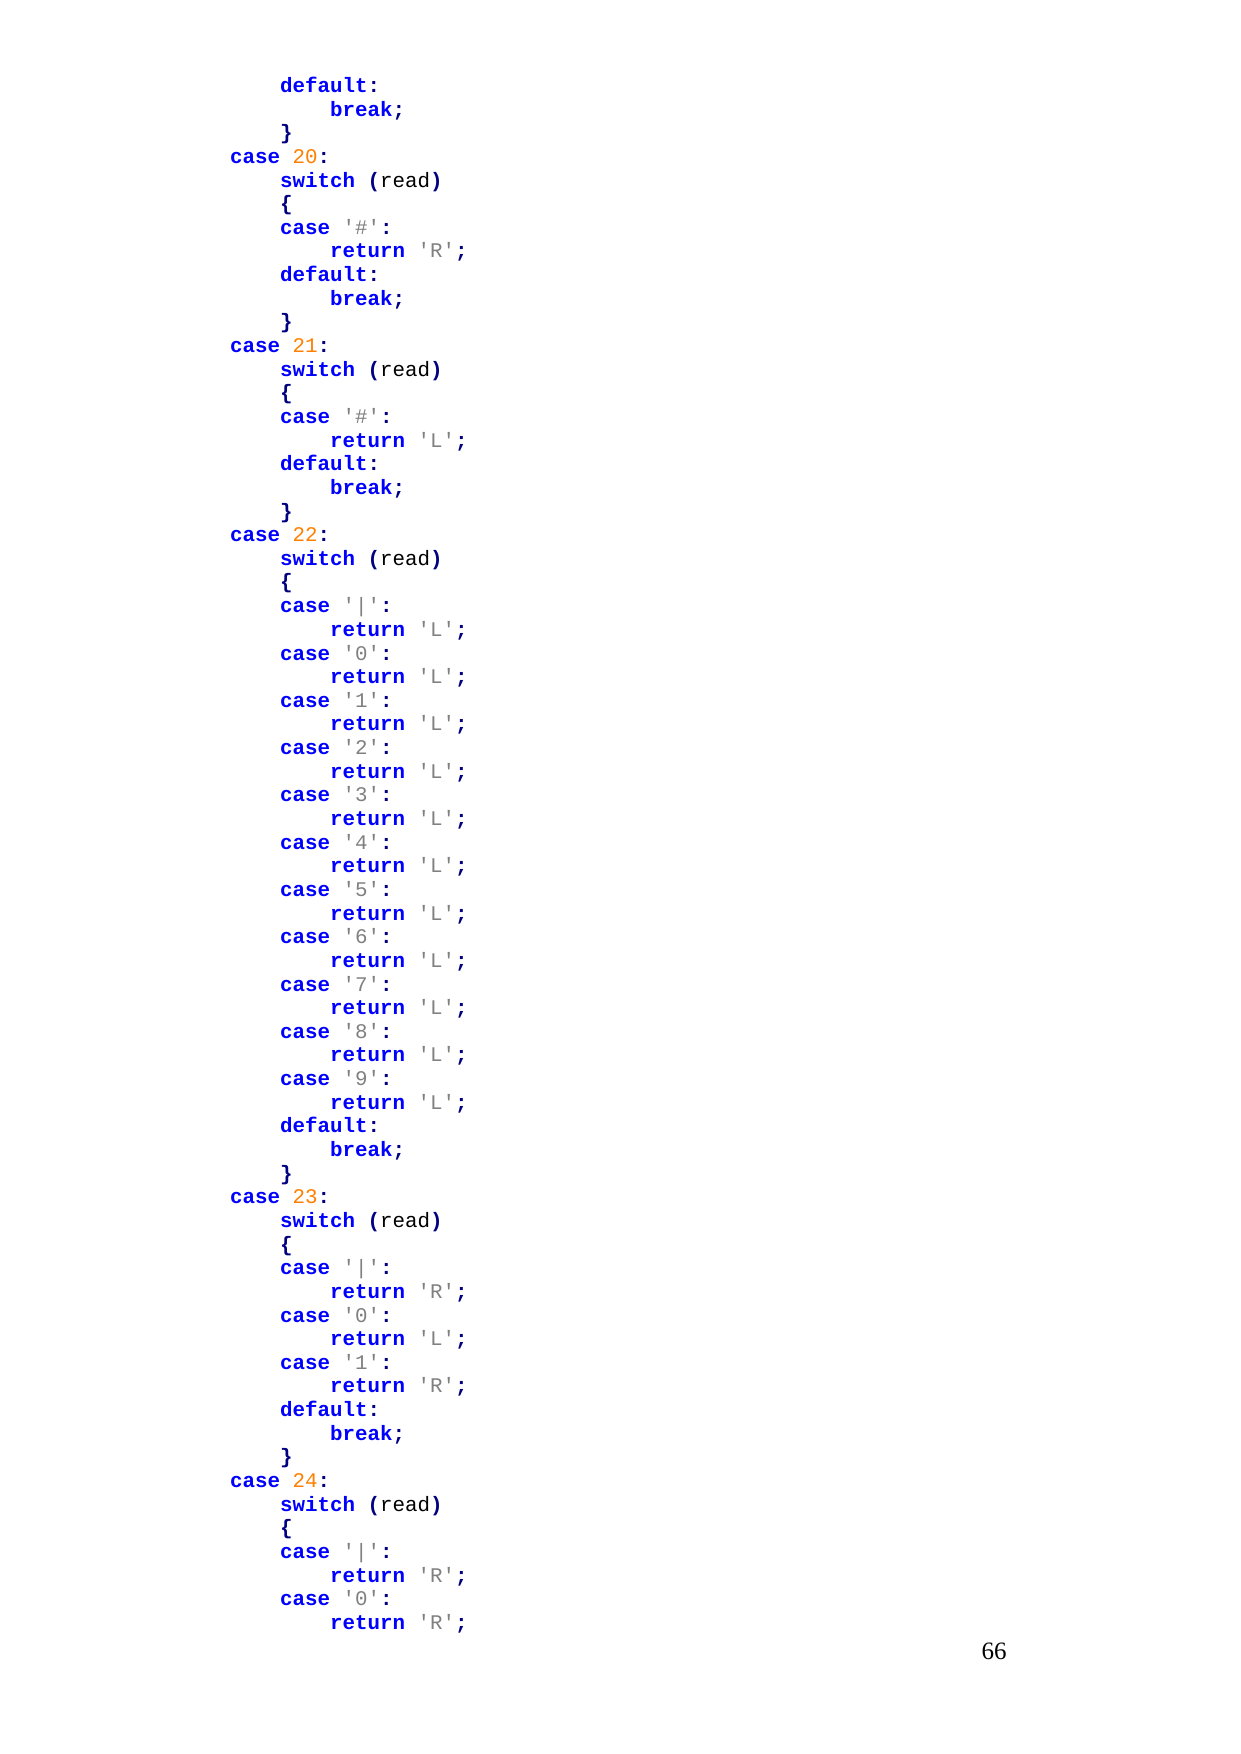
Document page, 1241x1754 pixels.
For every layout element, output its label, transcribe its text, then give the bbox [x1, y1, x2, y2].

text return 'L'; [180, 903, 1006, 926]
text case '4': [180, 832, 1006, 855]
text case 23: [180, 1186, 1006, 1210]
text return 'R'; [180, 1376, 1006, 1399]
text { [180, 1234, 1006, 1257]
text return 'L'; [180, 1044, 1006, 1068]
text case '0': [180, 1588, 1006, 1612]
text return 'R'; [180, 1565, 1006, 1588]
text switch (read) [180, 169, 1006, 193]
text case 22: [180, 524, 1006, 548]
text case '#': [180, 217, 1006, 241]
text case '7': [180, 973, 1006, 997]
text case '|': [180, 595, 1006, 619]
text return 'L'; [180, 950, 1006, 973]
text case '0': [180, 642, 1006, 666]
text case '5': [180, 879, 1006, 903]
text return 'L'; [180, 430, 1006, 453]
text case '9': [180, 1068, 1006, 1092]
text case '3': [180, 784, 1006, 808]
text return 'L'; [180, 808, 1006, 832]
text default: [180, 453, 1006, 477]
text case 21: [180, 335, 1006, 359]
text default: [180, 75, 1006, 99]
text return 'L'; [180, 619, 1006, 642]
text break; [180, 288, 1006, 311]
text case 20: [180, 146, 1006, 169]
text return 'L'; [180, 666, 1006, 690]
text switch (read) [180, 1210, 1006, 1234]
text break; [180, 477, 1006, 501]
text { [180, 572, 1006, 595]
text case '|': [180, 1541, 1006, 1565]
text } [180, 1446, 1006, 1470]
text case '8': [180, 1021, 1006, 1044]
text default: [180, 1399, 1006, 1423]
text return 'L'; [180, 1328, 1006, 1352]
text case '|': [180, 1257, 1006, 1281]
text case '1': [180, 1352, 1006, 1376]
text return 'R'; [180, 241, 1006, 264]
text { [180, 382, 1006, 406]
text { [180, 193, 1006, 217]
text switch (read) [180, 1494, 1006, 1517]
text break; [180, 1139, 1006, 1163]
text case '6': [180, 926, 1006, 950]
text break; [180, 99, 1006, 122]
text case '2': [180, 737, 1006, 761]
text case '1': [180, 690, 1006, 713]
text switch (read) [180, 548, 1006, 572]
text return 'L'; [180, 761, 1006, 784]
text case '#': [180, 406, 1006, 430]
text return 'L'; [180, 855, 1006, 879]
text break; [180, 1423, 1006, 1446]
text case 24: [180, 1470, 1006, 1494]
text } [180, 311, 1006, 335]
text } [180, 501, 1006, 524]
text } [180, 122, 1006, 146]
text switch (read) [180, 359, 1006, 382]
text { [180, 1517, 1006, 1541]
text return 'L'; [180, 1092, 1006, 1115]
text case '0': [180, 1304, 1006, 1328]
text return 'R'; [180, 1612, 1006, 1636]
text default: [180, 1115, 1006, 1139]
text default: [180, 264, 1006, 288]
text return 'L'; [180, 997, 1006, 1021]
text return 'L'; [180, 713, 1006, 737]
text } [180, 1163, 1006, 1186]
text return 'R'; [180, 1281, 1006, 1304]
